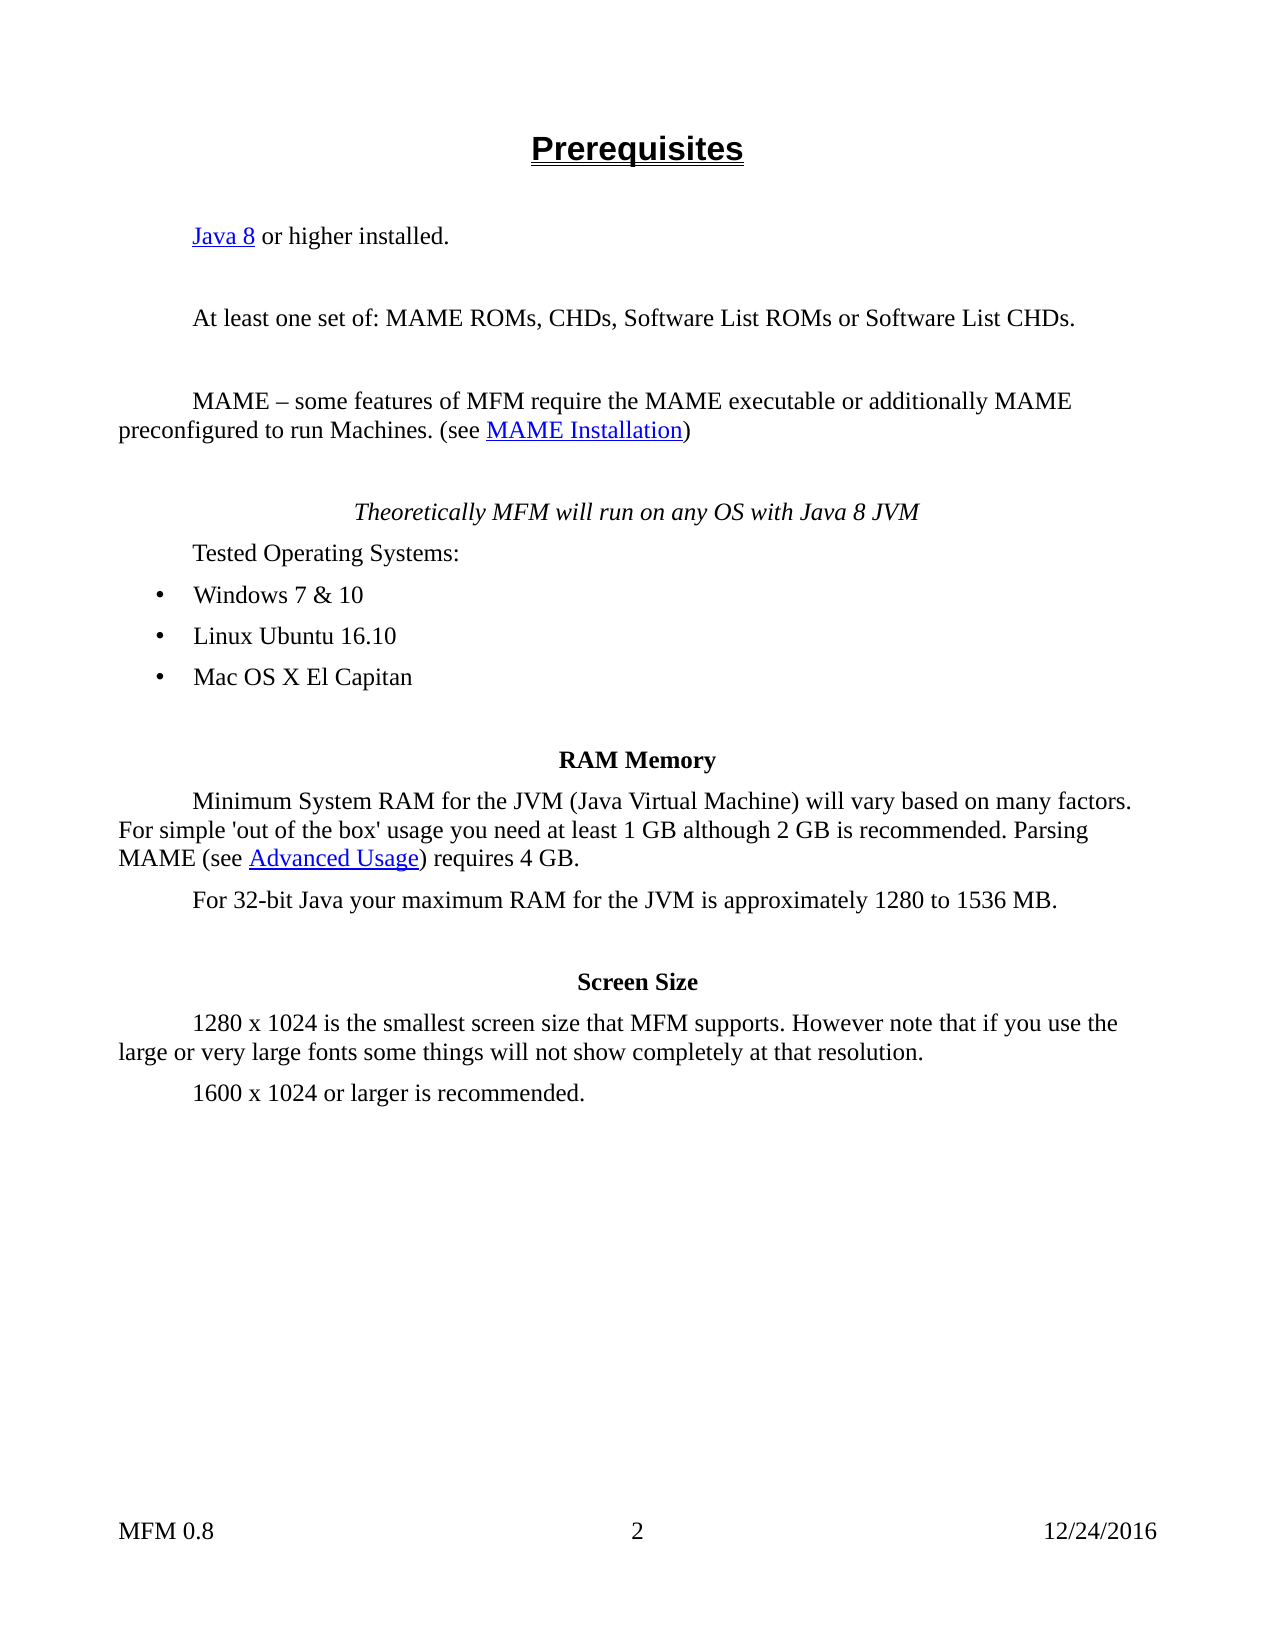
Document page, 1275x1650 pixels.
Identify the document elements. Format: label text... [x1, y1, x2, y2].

subtitle Prerequisites [118, 128, 1157, 167]
text Minimum System RAM for the JVM (Java Virtual Machine) will vary based on many factors. For simple 'out of the box' usage you need at least 1 GB although 2 GB is recommended. Parsing MAME (see Advanced Usage) requires 4 GB. [118, 786, 1157, 872]
text Tested Operating Systems: [118, 538, 1157, 567]
text RAM Memory [118, 745, 1157, 773]
text Theoretically MFM will run on any OS with Java 8 JVM [118, 497, 1157, 526]
text Java 8 or higher installed. [118, 221, 1157, 250]
text MAME – some features of MFM require the MAME executable or additionally MAME preconfigured to run Machines. (see MAME Installation) [118, 386, 1157, 443]
text For 32-bit Java your maximum RAM for the JVM is approximately 1280 to 1536 MB. [118, 885, 1157, 913]
list Linux Ubuntu 16.10 [156, 621, 1157, 650]
text 1280 x 1024 is the smallest screen size that MFM supports. However note that if you use the large or very large fonts some things will not show completely at that resolution. [118, 1008, 1157, 1066]
text 1600 x 1024 or larger is recommended. [118, 1078, 1157, 1107]
text Screen Size [118, 967, 1157, 996]
list Windows 7 & 10 [156, 580, 1157, 608]
list Mac OS X El Capitan [156, 662, 1157, 691]
text At least one set of: MAME ROMs, CHDs, Software List ROMs or Software List CHDs. [118, 303, 1157, 332]
